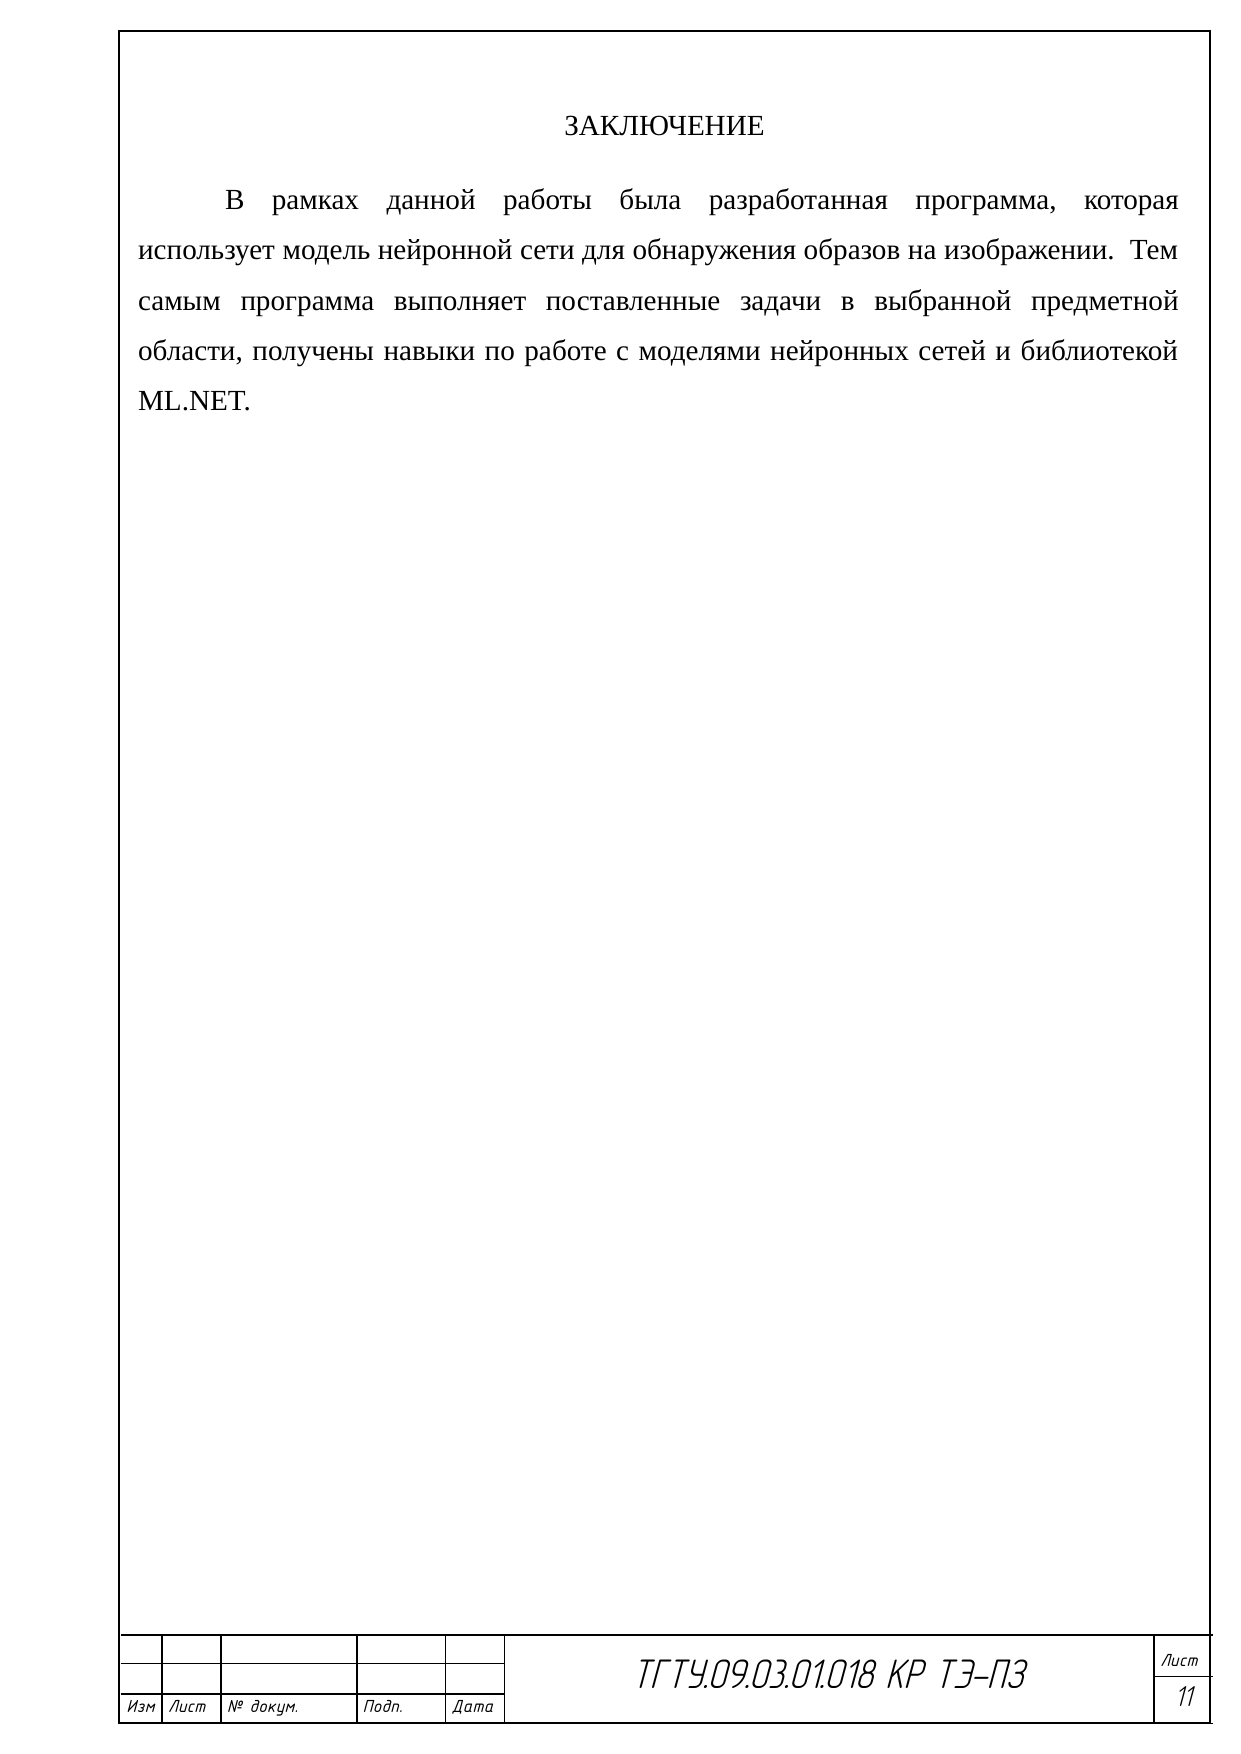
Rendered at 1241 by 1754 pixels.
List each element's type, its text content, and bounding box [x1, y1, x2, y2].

text В рамках данной работы была разработанная программа, которая использует модель нейронной сети для обнаружения образов на изображении. Тем самым программа выполняет поставленные задачи в выбранной предметной области, получены навыки по работе с моделями нейронных сетей и библиотекой ML.NET. [138, 182, 1179, 417]
subtitle ЗАКЛЮЧЕНИЕ [150, 108, 1179, 142]
